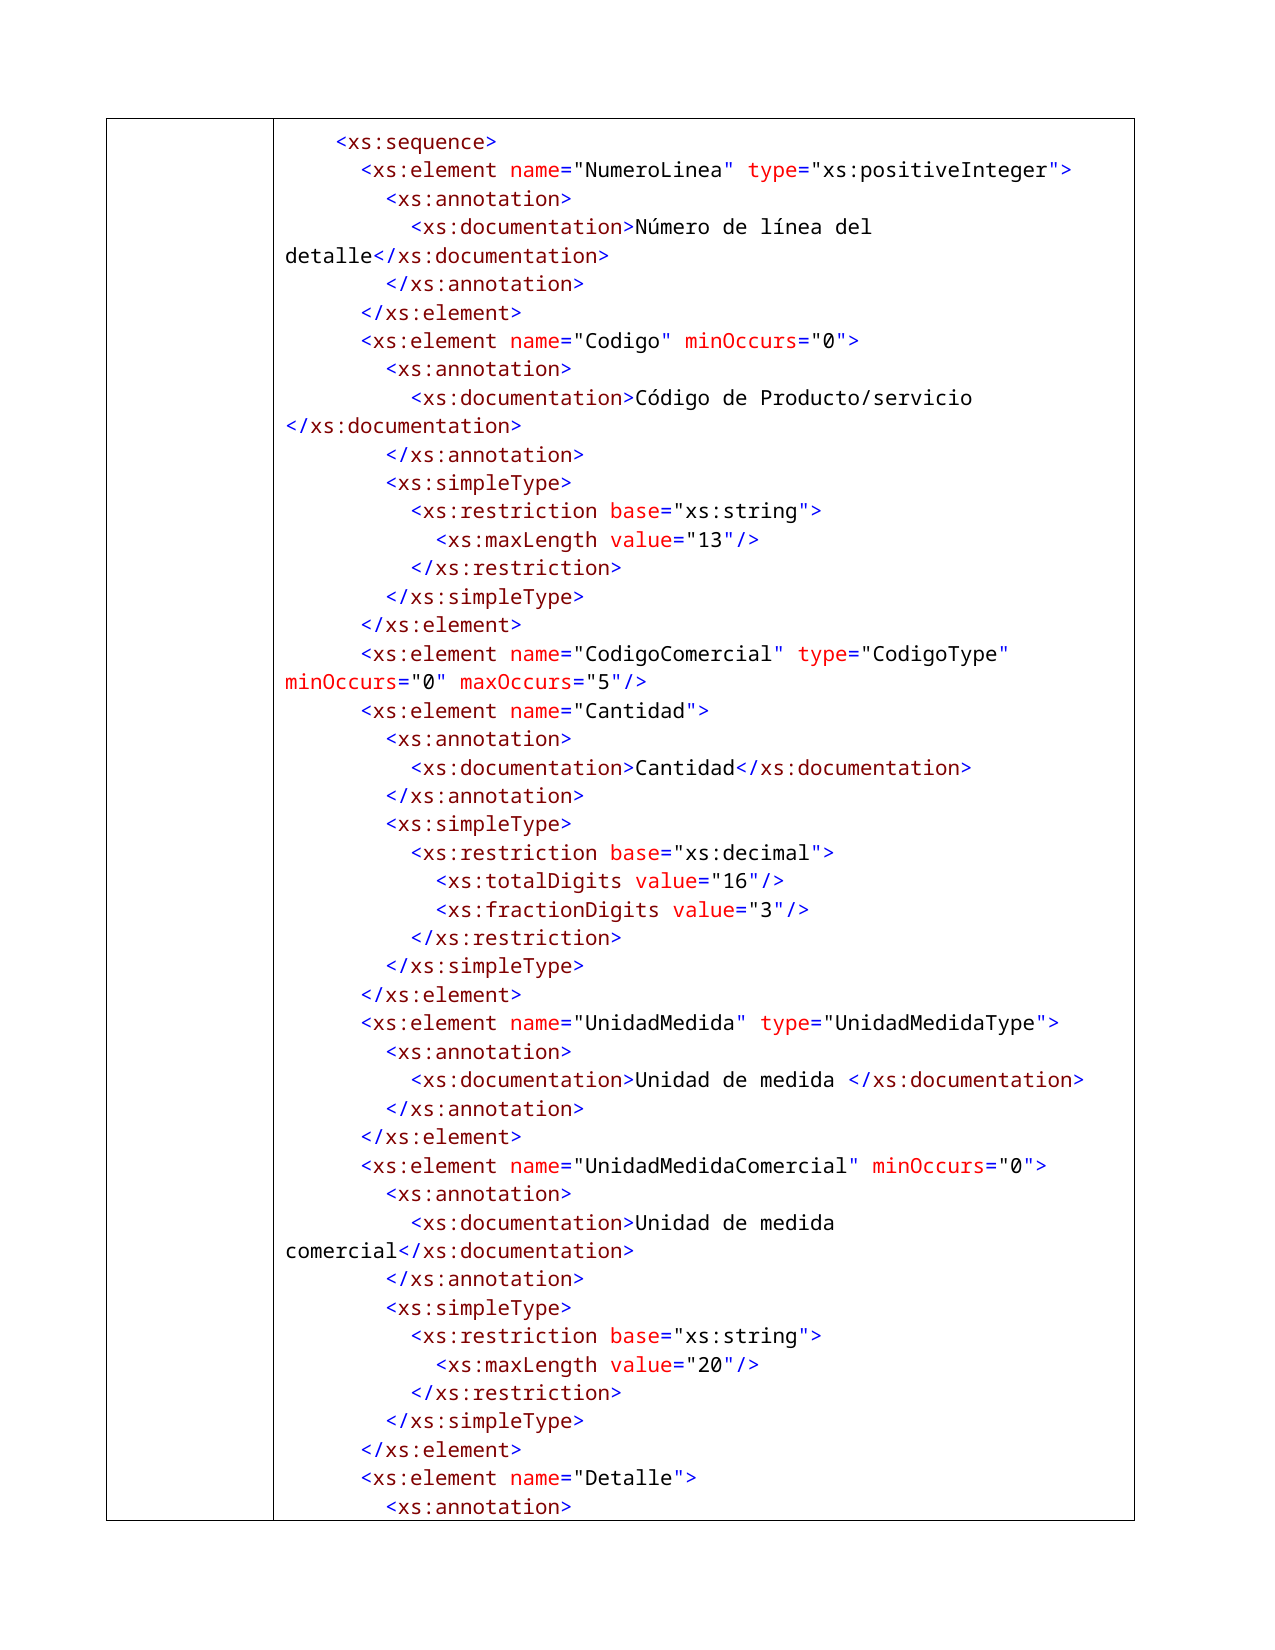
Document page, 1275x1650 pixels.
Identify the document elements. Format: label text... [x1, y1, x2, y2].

table_cell [107, 119, 273, 1520]
table_cell <xs:sequence> <xs:element name="NumeroLinea" type="xs:positiveInteger"> <xs:annotation> <xs:documentation>Número de línea del detalle</xs:documentation> </xs:annotation> </xs:element> <xs:element name="Codigo" minOccurs="0"> <xs:annotation> <xs:documentation>Código de Producto/servicio </xs:documentation> </xs:annotation> <xs:simpleType> <xs:restriction base="xs:string"> <xs:maxLength value="13"/> </xs:restriction> </xs:simpleType> </xs:element> <xs:element name="CodigoComercial" type="CodigoType" minOccurs="0" maxOccurs="5"/> <xs:element name="Cantidad"> <xs:annotation> <xs:documentation>Cantidad</xs:documentation> </xs:annotation> <xs:simpleType> <xs:restriction base="xs:decimal"> <xs:totalDigits value="16"/> <xs:fractionDigits value="3"/> </xs:restriction> </xs:simpleType> </xs:element> <xs:element name="UnidadMedida" type="UnidadMedidaType"> <xs:annotation> <xs:documentation>Unidad de medida </xs:documentation> </xs:annotation> </xs:element> <xs:element name="UnidadMedidaComercial" minOccurs="0"> <xs:annotation> <xs:documentation>Unidad de medida comercial</xs:documentation> </xs:annotation> <xs:simpleType> <xs:restriction base="xs:string"> <xs:maxLength value="20"/> </xs:restriction> </xs:simpleType> </xs:element> <xs:element name="Detalle"> <xs:annotation> [274, 119, 1134, 1520]
